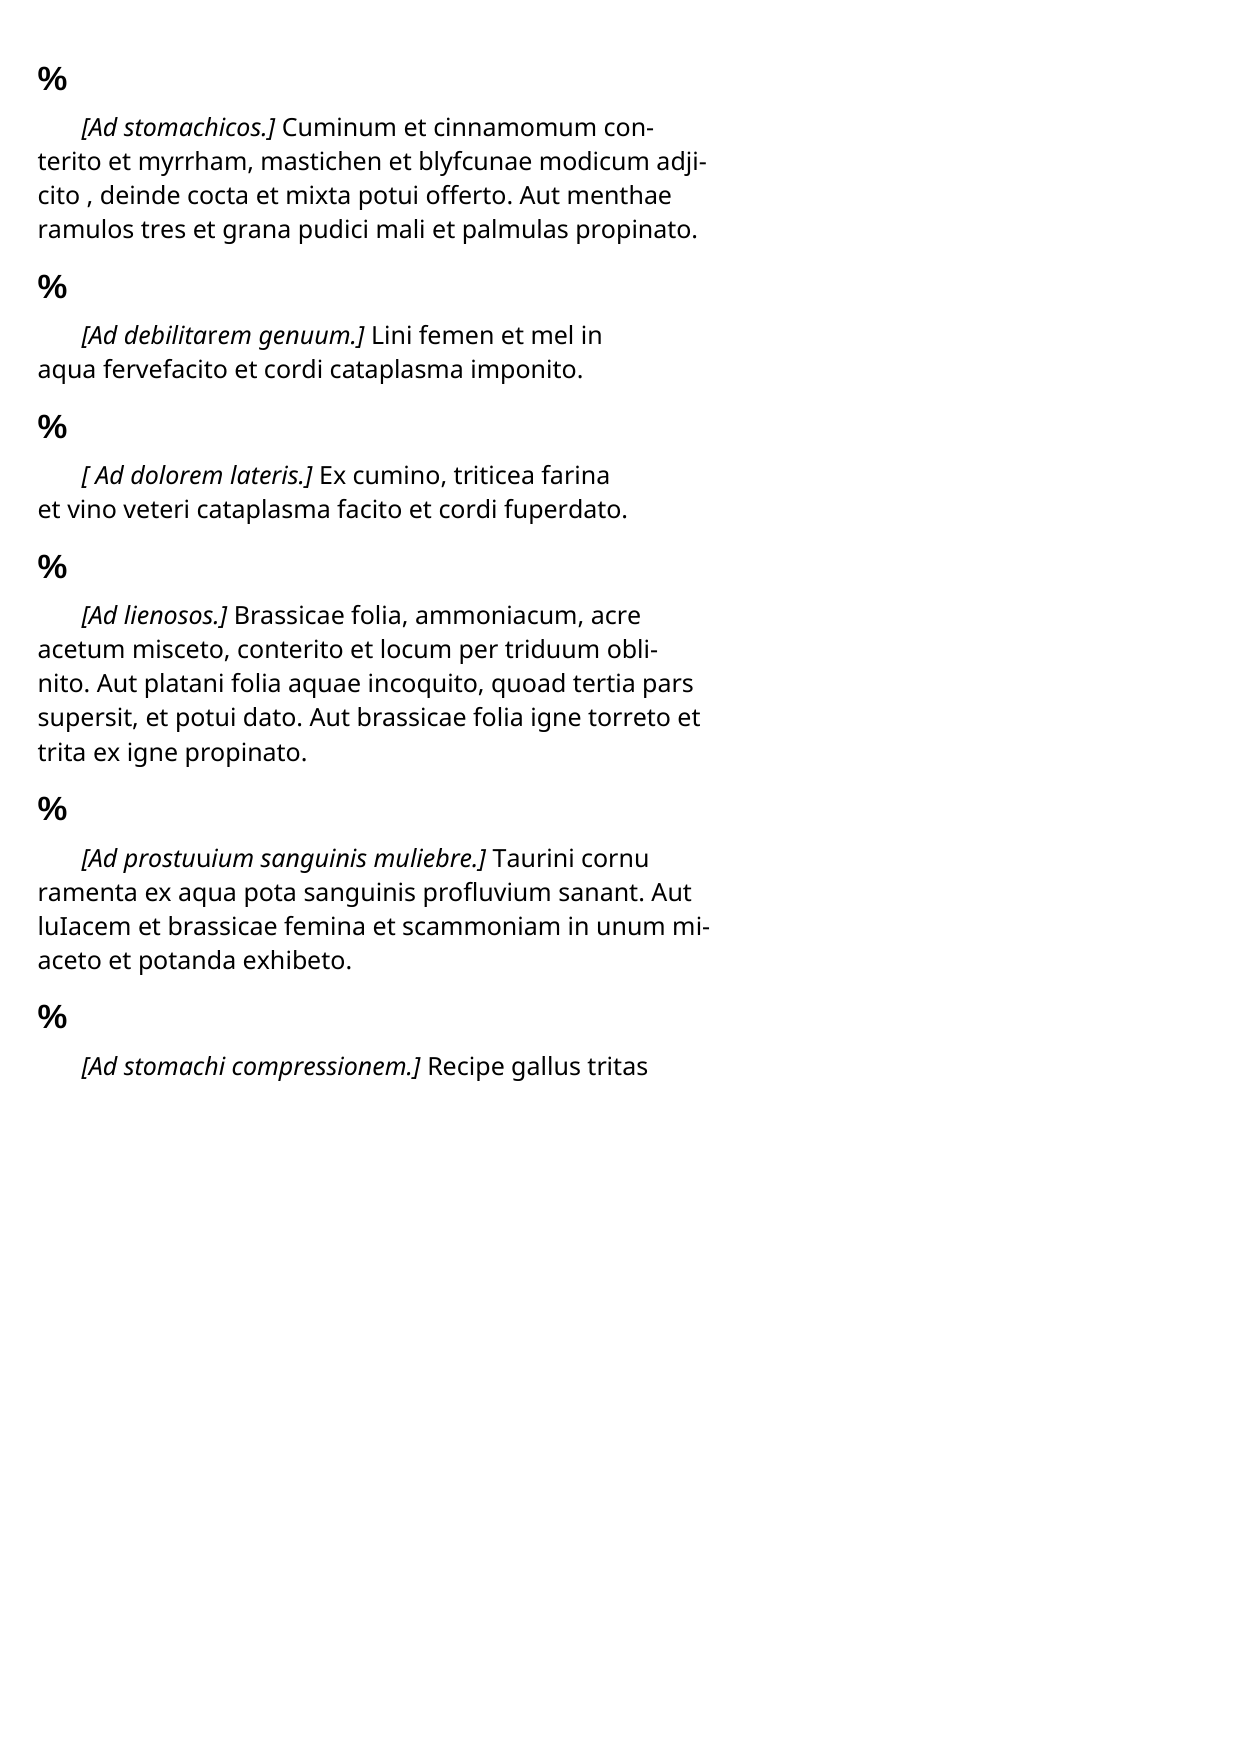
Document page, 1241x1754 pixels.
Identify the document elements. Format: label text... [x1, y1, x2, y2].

text [ Ad dolorem lateris.] Ex cumino, triticea farina et vino veteri cataplasma facito et cordi fuperdato. [37, 458, 1203, 526]
subtitle % [37, 547, 1203, 585]
subtitle % [37, 997, 1203, 1036]
subtitle % [37, 407, 1203, 445]
text [Ad stomachicos.] Cuminum et cinnamomum con- terito et myrrham, mastichen et blyfcunae modicum adji- cito , deinde cocta et mixta potui offerto. Aut menthae ramulos tres et grana pudici mali et palmulas propinato. [37, 109, 1203, 246]
text [Ad lienosos.] Brassicae folia, ammoniacum, acre acetum misceto, conterito et locum per triduum obli- nito. Aut platani folia aquae incoquito, quoad tertia pars supersit, et potui dato. Aut brassicae folia igne torreto et trita ex igne propinato. [37, 598, 1203, 768]
subtitle % [37, 267, 1203, 305]
text [Ad stomachi compressionem.] Recipe gallus tritas [37, 1048, 1203, 1082]
subtitle % [37, 58, 1203, 97]
text [Ad debilitarem genuum.] Lini femen et mel in aqua fervefacito et cordi cataplasma imponito. [37, 318, 1203, 386]
subtitle % [37, 789, 1203, 828]
text [Ad prostuuium sanguinis muliebre.] Taurini cornu ramenta ex aqua pota sanguinis profluvium sanant. Aut luIacem et brassicae femina et scammoniam in unum mi- aceto et potanda exhibeto. [37, 840, 1203, 976]
